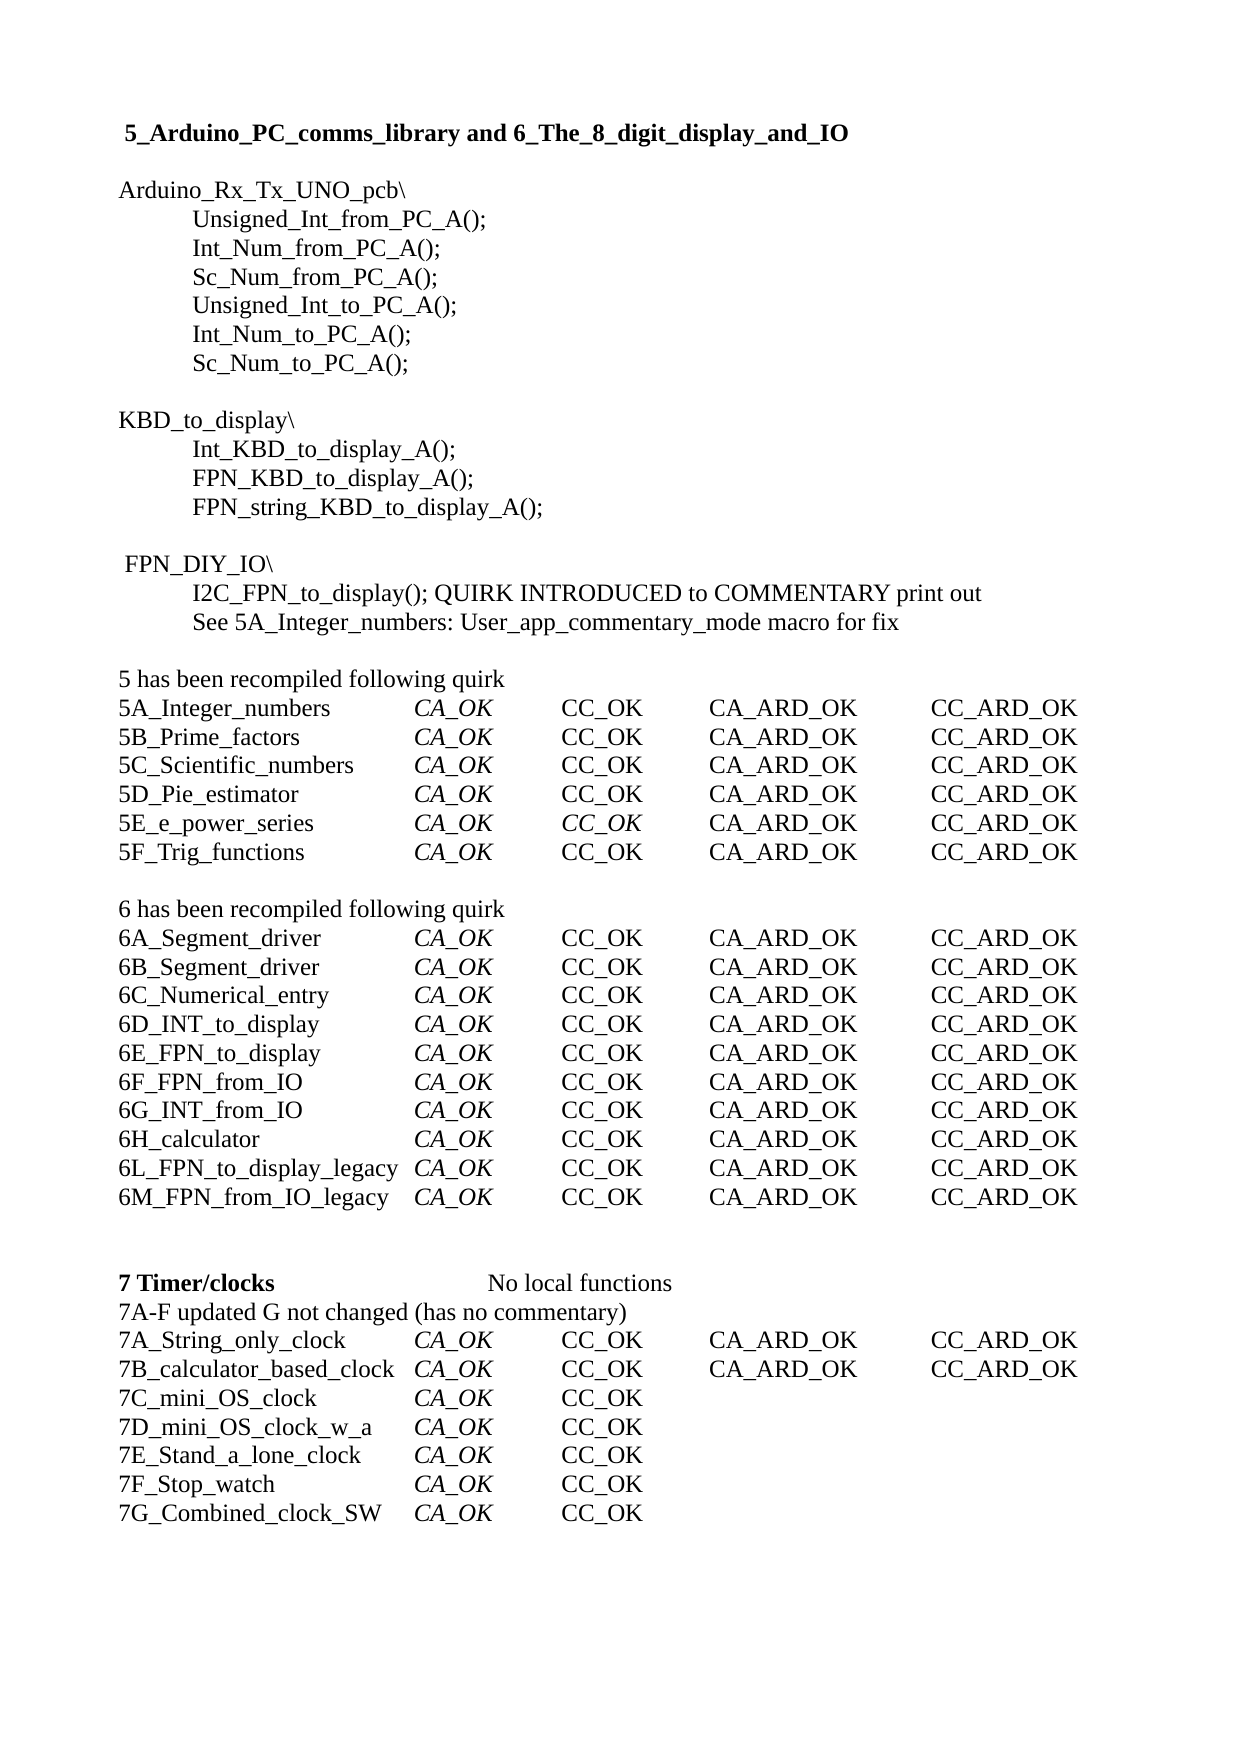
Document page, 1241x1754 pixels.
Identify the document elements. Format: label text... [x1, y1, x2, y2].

text 6 has been recompiled following quirk [118, 894, 1122, 923]
text Unsigned_Int_to_PC_A(); [118, 291, 1122, 319]
text 6B_Segment_driver CA_OK CC_OK CA_ARD_OK CC_ARD_OK [118, 952, 1122, 981]
text 5_Arduino_PC_comms_library and 6_The_8_digit_display_and_IO [118, 118, 1122, 147]
text 5D_Pie_estimator CA_OK CC_OK CA_ARD_OK CC_ARD_OK [118, 779, 1122, 808]
text 6A_Segment_driver CA_OK CC_OK CA_ARD_OK CC_ARD_OK [118, 923, 1122, 952]
text 5C_Scientific_numbers CA_OK CC_OK CA_ARD_OK CC_ARD_OK [118, 751, 1122, 779]
text 6F_FPN_from_IO CA_OK CC_OK CA_ARD_OK CC_ARD_OK [118, 1067, 1122, 1096]
text 7E_Stand_a_lone_clock CA_OK CC_OK [118, 1441, 1122, 1469]
text 6D_INT_to_display CA_OK CC_OK CA_ARD_OK CC_ARD_OK [118, 1009, 1122, 1038]
text 6E_FPN_to_display CA_OK CC_OK CA_ARD_OK CC_ARD_OK [118, 1038, 1122, 1067]
text I2C_FPN_to_display(); QUIRK INTRODUCED to COMMENTARY print out [118, 578, 1122, 607]
text 5A_Integer_numbers CA_OK CC_OK CA_ARD_OK CC_ARD_OK [118, 693, 1122, 722]
text 5B_Prime_factors CA_OK CC_OK CA_ARD_OK CC_ARD_OK [118, 722, 1122, 751]
text 5F_Trig_functions CA_OK CC_OK CA_ARD_OK CC_ARD_OK [118, 837, 1122, 866]
text Sc_Num_to_PC_A(); [118, 348, 1122, 377]
text See 5A_Integer_numbers: User_app_commentary_mode macro for fix [118, 607, 1122, 636]
text FPN_DIY_IO\ [118, 549, 1122, 578]
text FPN_string_KBD_to_display_A(); [118, 492, 1122, 521]
text Unsigned_Int_from_PC_A(); [118, 204, 1122, 233]
text 6G_INT_from_IO CA_OK CC_OK CA_ARD_OK CC_ARD_OK [118, 1096, 1122, 1124]
text Int_Num_to_PC_A(); [118, 319, 1122, 348]
text 7A-F updated G not changed (has no commentary) [118, 1297, 1122, 1326]
text 7A_String_only_clock CA_OK CC_OK CA_ARD_OK CC_ARD_OK [118, 1326, 1122, 1354]
text 6L_FPN_to_display_legacy CA_OK CC_OK CA_ARD_OK CC_ARD_OK [118, 1153, 1122, 1182]
text Arduino_Rx_Tx_UNO_pcb\ [118, 176, 1122, 204]
text 7G_Combined_clock_SW CA_OK CC_OK [118, 1498, 1122, 1527]
text 6H_calculator CA_OK CC_OK CA_ARD_OK CC_ARD_OK [118, 1124, 1122, 1153]
text KBD_to_display\ [118, 406, 1122, 434]
text 5E_e_power_series CA_OK CC_OK CA_ARD_OK CC_ARD_OK [118, 808, 1122, 837]
text Sc_Num_from_PC_A(); [118, 262, 1122, 291]
text 6M_FPN_from_IO_legacy CA_OK CC_OK CA_ARD_OK CC_ARD_OK [118, 1182, 1122, 1211]
text 7C_mini_OS_clock CA_OK CC_OK [118, 1383, 1122, 1412]
text 7D_mini_OS_clock_w_a CA_OK CC_OK [118, 1412, 1122, 1441]
text Int_Num_from_PC_A(); [118, 233, 1122, 262]
text 5 has been recompiled following quirk [118, 664, 1122, 693]
text 7 Timer/clocks No local functions [118, 1268, 1122, 1297]
text Int_KBD_to_display_A(); [118, 434, 1122, 463]
text 7B_calculator_based_clock CA_OK CC_OK CA_ARD_OK CC_ARD_OK [118, 1354, 1122, 1383]
text 6C_Numerical_entry CA_OK CC_OK CA_ARD_OK CC_ARD_OK [118, 981, 1122, 1009]
text 7F_Stop_watch CA_OK CC_OK [118, 1469, 1122, 1498]
text FPN_KBD_to_display_A(); [118, 463, 1122, 492]
